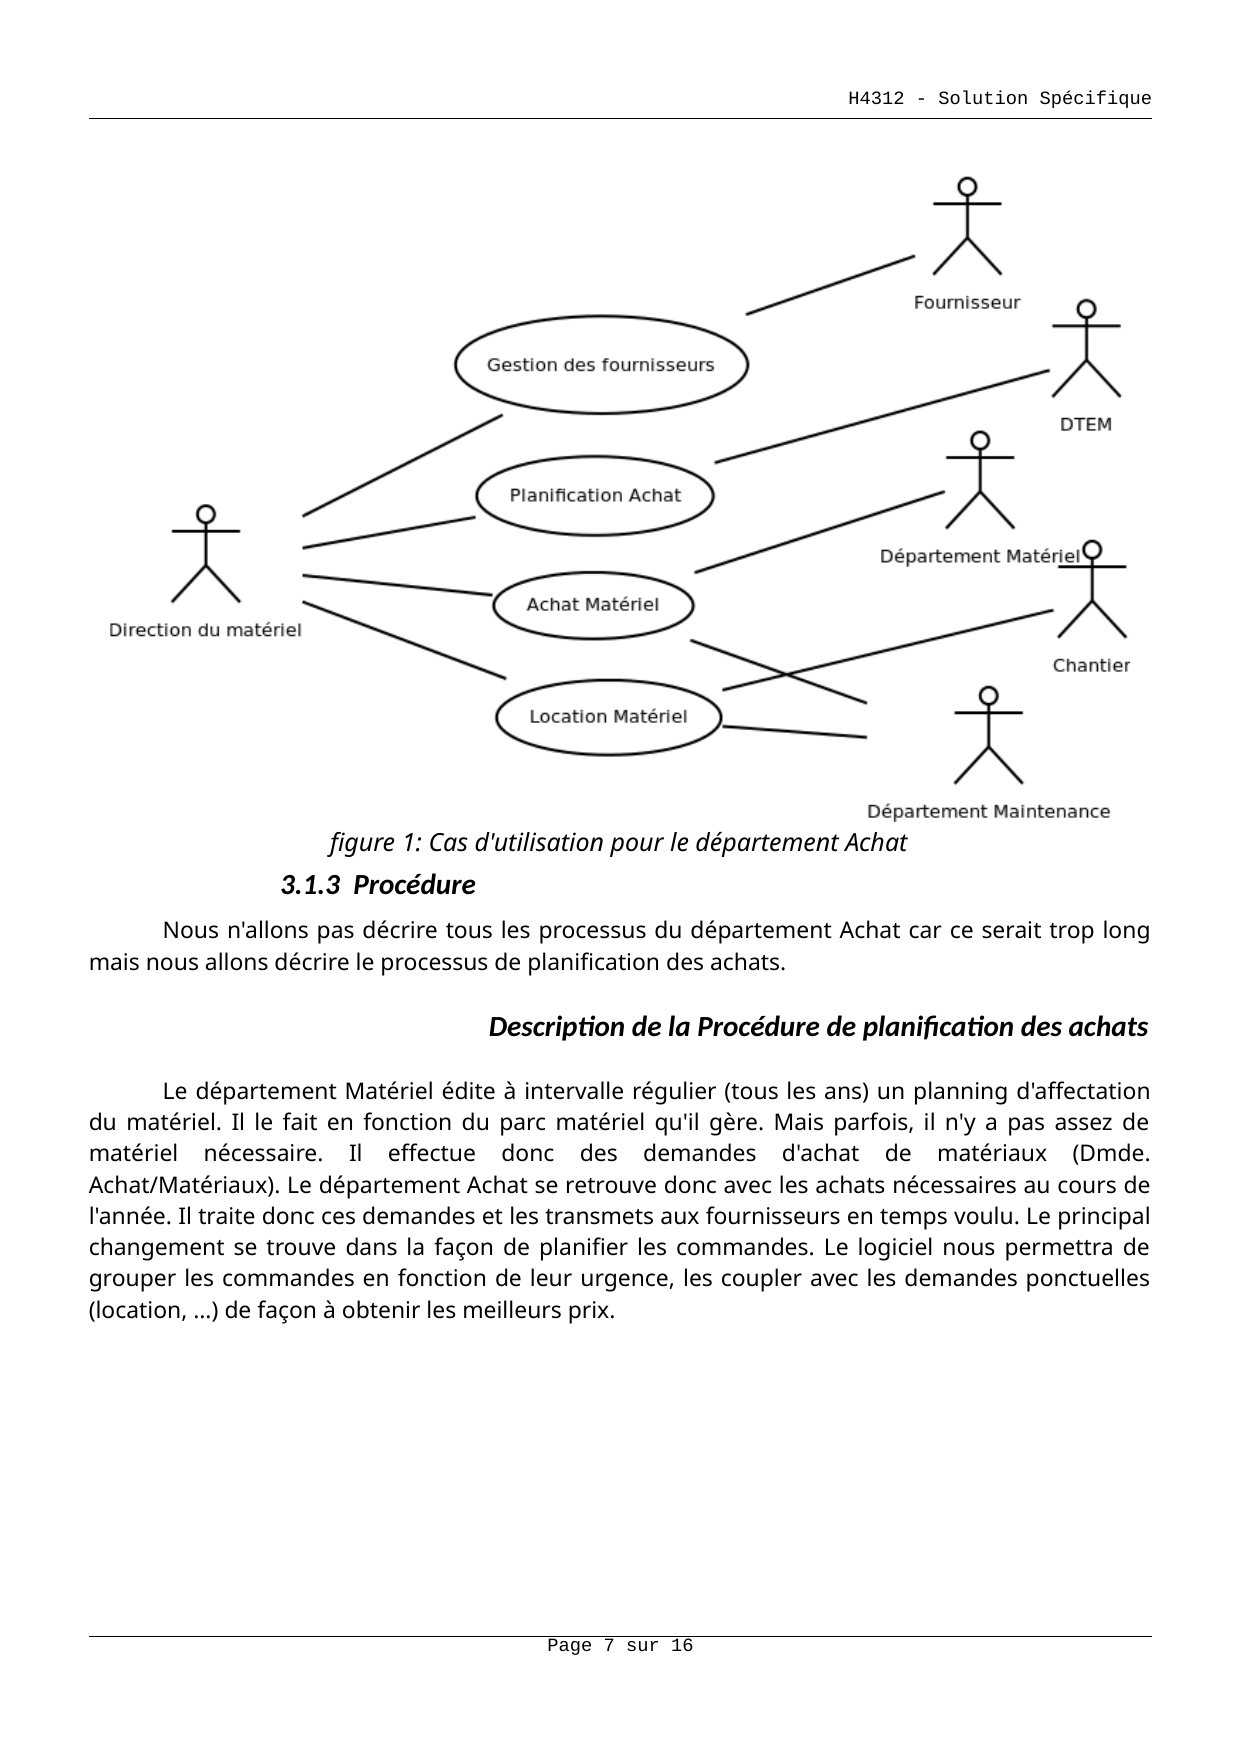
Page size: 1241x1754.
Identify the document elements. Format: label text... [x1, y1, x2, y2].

subtitle Procédure [280, 863, 1152, 902]
text Le département Matériel édite à intervalle régulier (tous les ans) un planning d'affectation du matériel. Il le fait en fonction du parc matériel qu'il gère. Mais parfois, il n'y a pas assez de matériel nécessaire. Il effectue donc des demandes d'achat de matériaux (Dmde. Achat/Matériaux). Le département Achat se retrouve donc avec les achats nécessaires au cours de l'année. Il traite donc ces demandes et les transmets aux fournisseurs en temps voulu. Le principal changement se trouve dans la façon de planifier les commandes. Le logiciel nous permettra de grouper les commandes en fonction de leur urgence, les coupler avec les demandes ponctuelles (location, …) de façon à obtenir les meilleurs prix. [88, 1075, 1152, 1325]
text Description de la Procédure de planification des achats [88, 1008, 1152, 1044]
picture [110, 160, 1131, 825]
text figure 1: Cas d'utilisation pour le département Achat [110, 825, 1130, 858]
text Nous n'allons pas décrire tous les processus du département Achat car ce serait trop long mais nous allons décrire le processus de planification des achats. [88, 914, 1152, 977]
